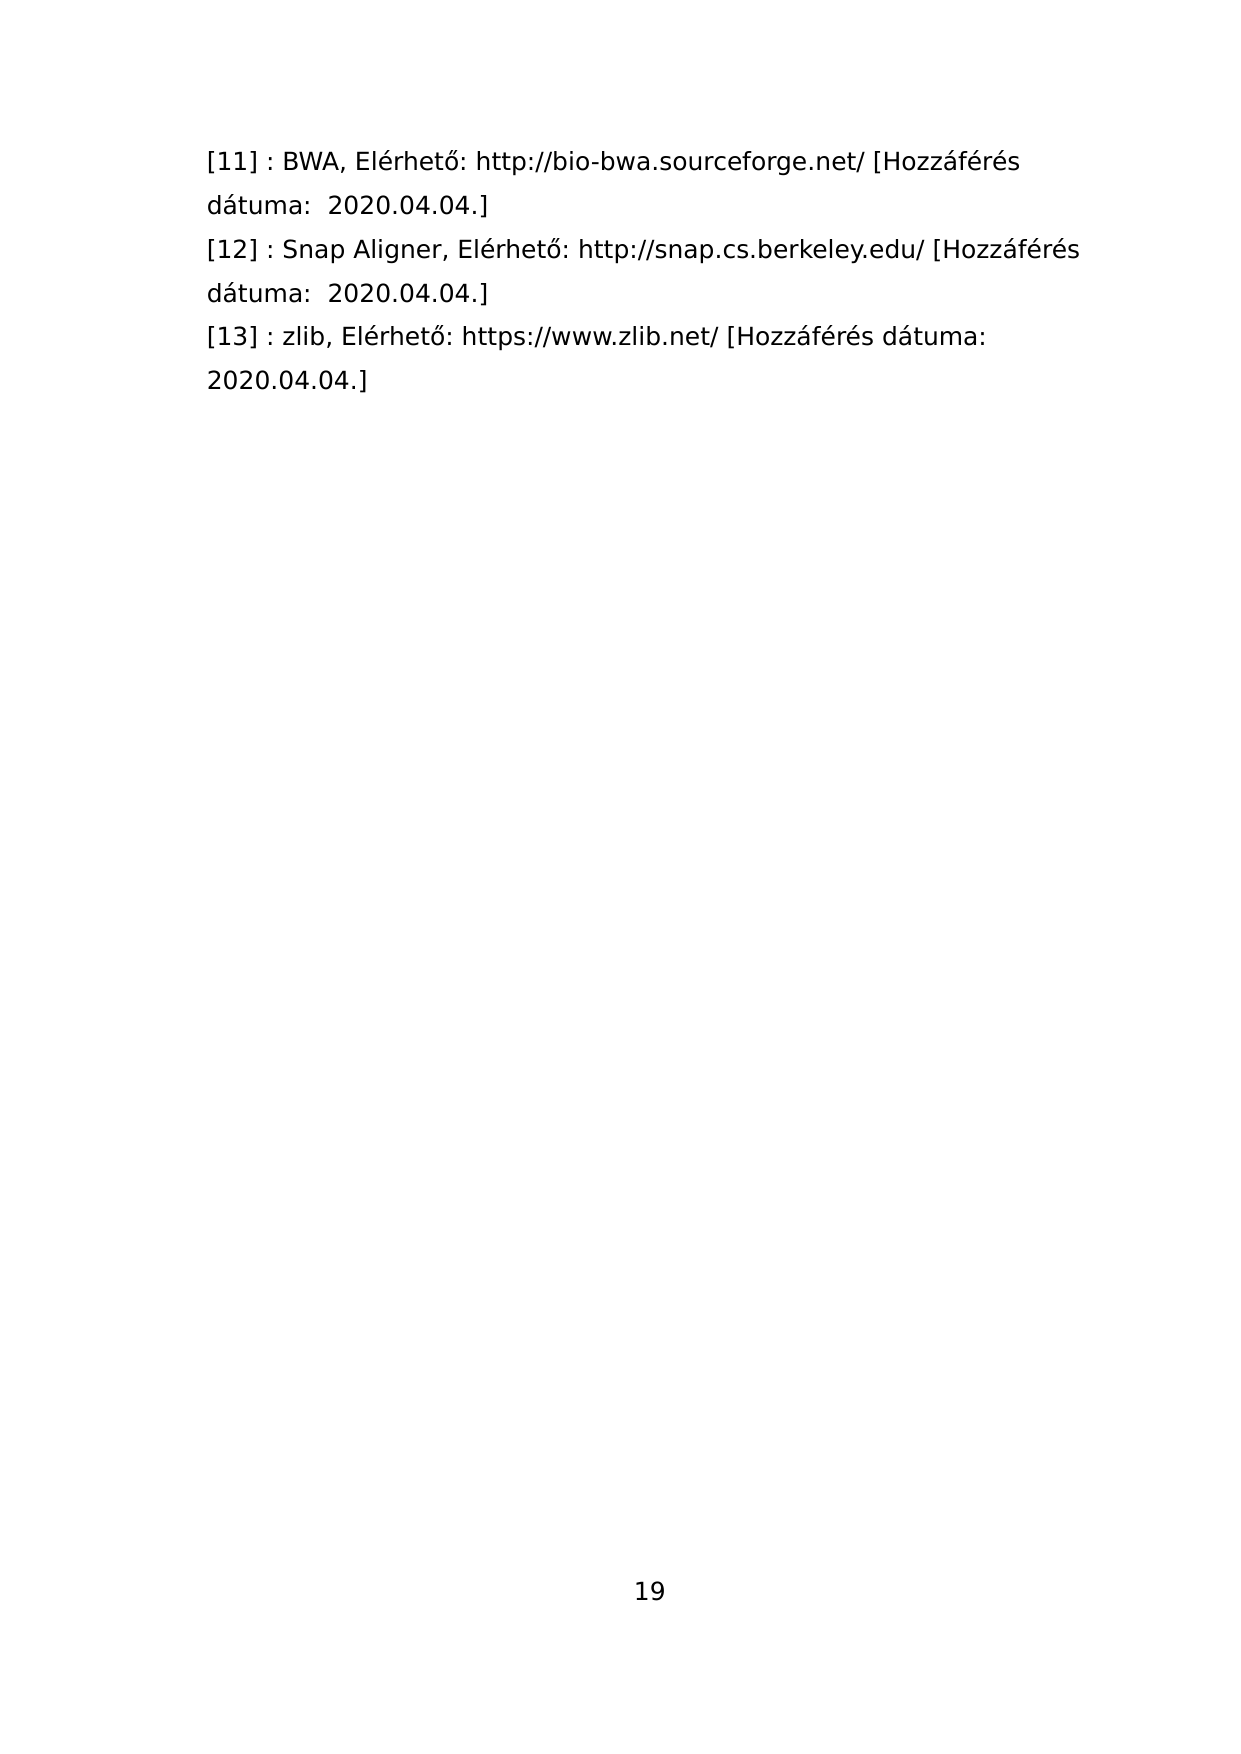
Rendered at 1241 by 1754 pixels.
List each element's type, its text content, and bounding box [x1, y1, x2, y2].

text [12] : Snap Aligner, Elérhető: http://snap.cs.berkeley.edu/ [Hozzáférés dátuma: 2020.04.04.] [207, 235, 1093, 308]
text [13] : zlib, Elérhető: https://www.zlib.net/ [Hozzáférés dátuma: 2020.04.04.] [207, 323, 1093, 396]
text [11] : BWA, Elérhető: http://bio-bwa.sourceforge.net/ [Hozzáférés dátuma: 2020.04.04.] [207, 148, 1093, 221]
